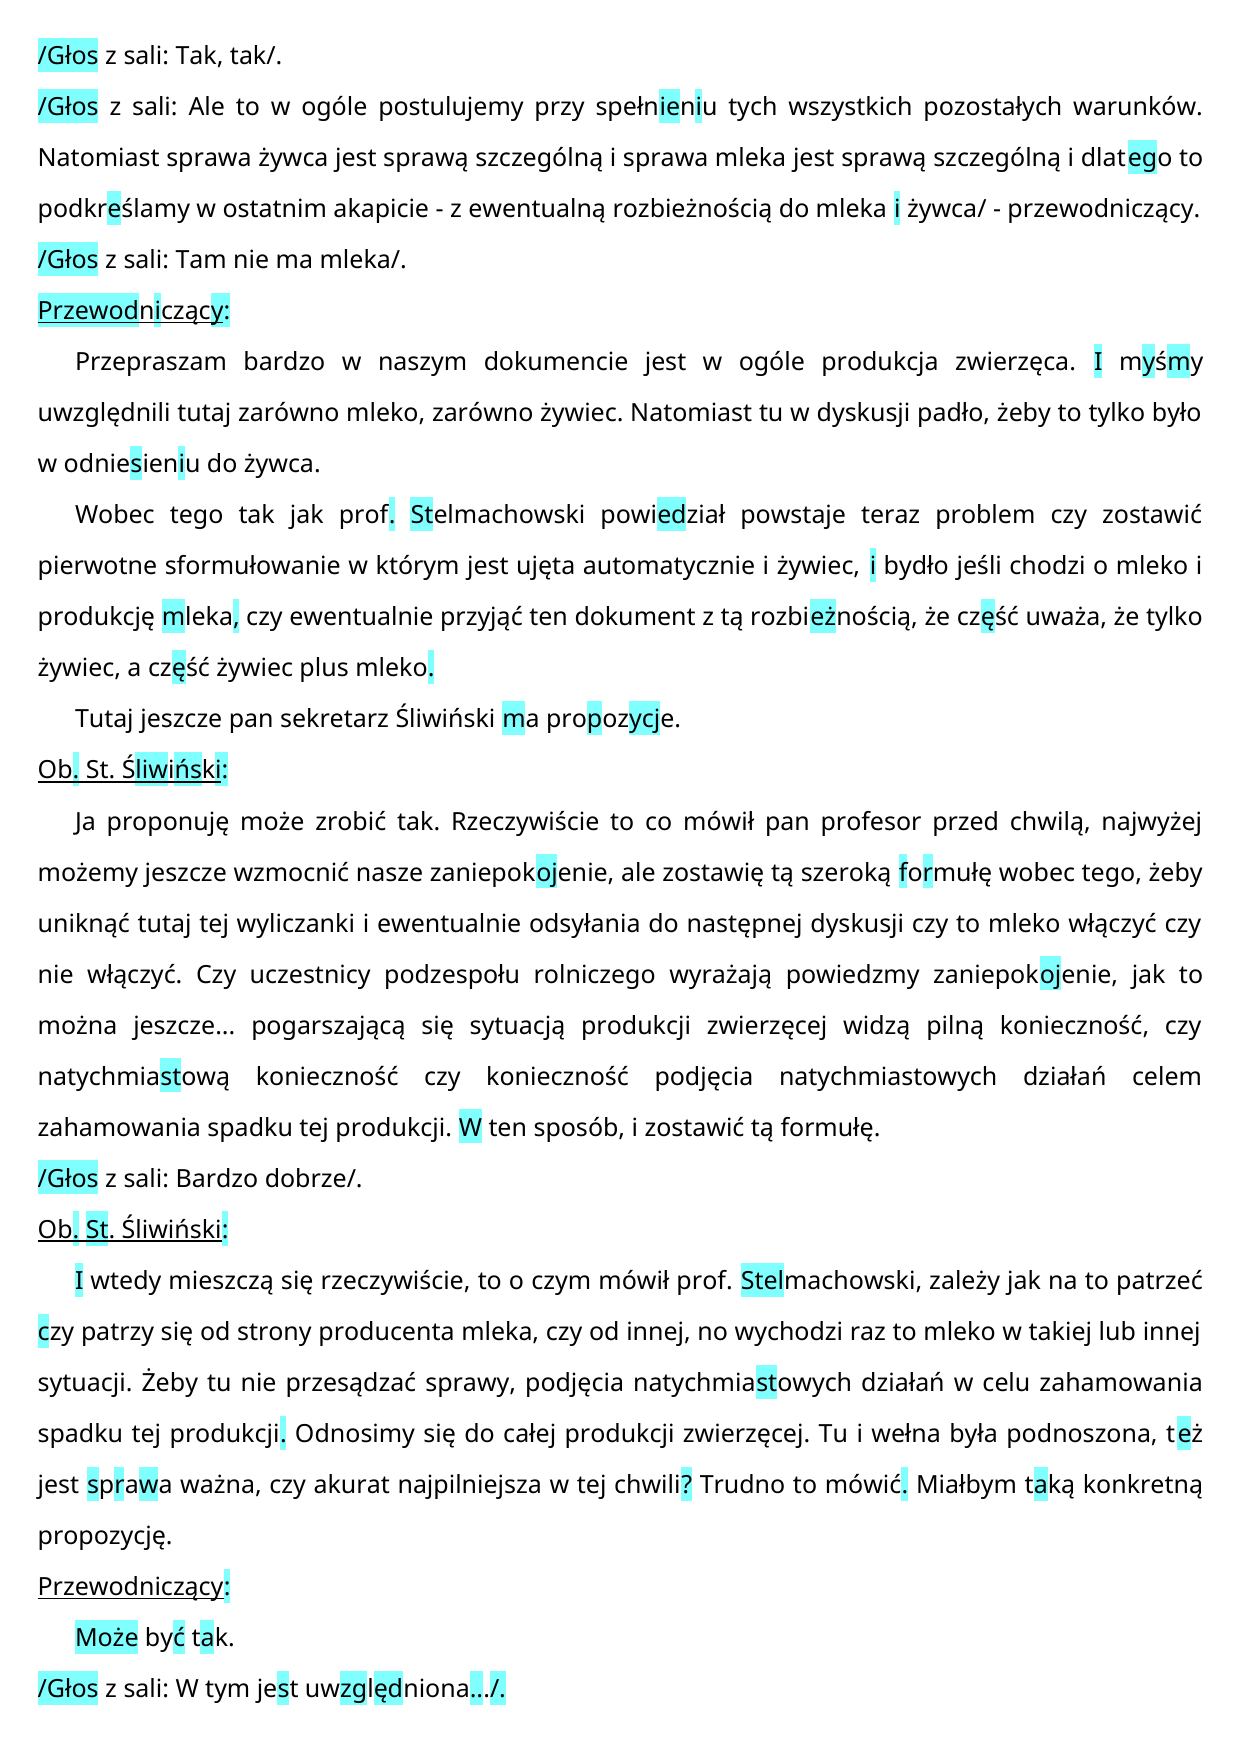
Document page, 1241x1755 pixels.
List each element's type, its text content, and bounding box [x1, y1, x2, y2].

text Tutaj jeszcze pan sekretarz Śliwiński ma propozycje. [37, 701, 1203, 735]
text Ob. St. Śliwiński: [37, 752, 1203, 786]
text /Głos z sali: Ale to w ogóle postulujemy przy spełnieniu tych wszystkich pozostałych warunków. Natomiast sprawa żywca jest sprawą szczególną i sprawa mleka jest sprawą szczególną i dlatego to podkreślamy w ostatnim akapicie - z ewentualną rozbieżnością do mleka i żywca/ - przewodniczący. [37, 88, 1203, 225]
text Przewodniczący: [37, 293, 1203, 327]
text Wobec tego tak jak prof. Stelmachowski powiedział powstaje teraz problem czy zostawić pierwotne sformułowanie w którym jest ujęta automatycznie i żywiec, i bydło jeśli chodzi o mleko i produkcję mleka, czy ewentualnie przyjąć ten dokument z tą rozbieżnością, że część uważa, że tylko żywiec, a część żywiec plus mleko. [37, 497, 1203, 684]
text Przewodniczący: [37, 1569, 1203, 1603]
text Może być tak. [37, 1620, 1203, 1654]
text Ob. St. Śliwiński: [37, 1211, 1203, 1246]
text /Głos z sali: Bardzo dobrze/. [37, 1160, 1203, 1194]
text I wtedy mieszczą się rzeczywiście, to o czym mówił prof. Stelmachowski, zależy jak na to patrzeć czy patrzy się od strony producenta mleka, czy od innej, no wychodzi raz to mleko w takiej lub innej sytuacji. Żeby tu nie przesądzać sprawy, podjęcia natychmiastowych działań w celu zahamowania spadku tej produkcji. Odnosimy się do całej produkcji zwierzęcej. Tu i wełna była podnoszona, też jest sprawa ważna, czy akurat najpilniejsza w tej chwili? Trudno to mówić. Miałbym taką konkretną propozycję. [37, 1262, 1203, 1552]
text /Głos z sali: W tym jest uwzględniona.../. [37, 1671, 1203, 1705]
text Przepraszam bardzo w naszym dokumencie jest w ogóle produkcja zwierzęca. I myśmy uwzględnili tutaj zarówno mleko, zarówno żywiec. Natomiast tu w dyskusji padło, żeby to tylko było w odniesieniu do żywca. [37, 344, 1203, 480]
text /Głos z sali: Tam nie ma mleka/. [37, 242, 1203, 276]
text Ja proponuję może zrobić tak. Rzeczywiście to co mówił pan profesor przed chwilą, najwyżej możemy jeszcze wzmocnić nasze zaniepokojenie, ale zostawię tą szeroką formułę wobec tego, żeby uniknąć tutaj tej wyliczanki i ewentualnie odsyłania do następnej dyskusji czy to mleko włączyć czy nie włączyć. Czy uczestnicy podzespołu rolniczego wyrażają powiedzmy zaniepokojenie, jak to można jeszcze... pogarszającą się sytuacją produkcji zwierzęcej widzą pilną konieczność, czy natychmiastową konieczność czy konieczność podjęcia natychmiastowych działań celem zahamowania spadku tej produkcji. W ten sposób, i zostawić tą formułę. [37, 803, 1203, 1143]
text /Głos z sali: Tak, tak/. [37, 37, 1203, 72]
